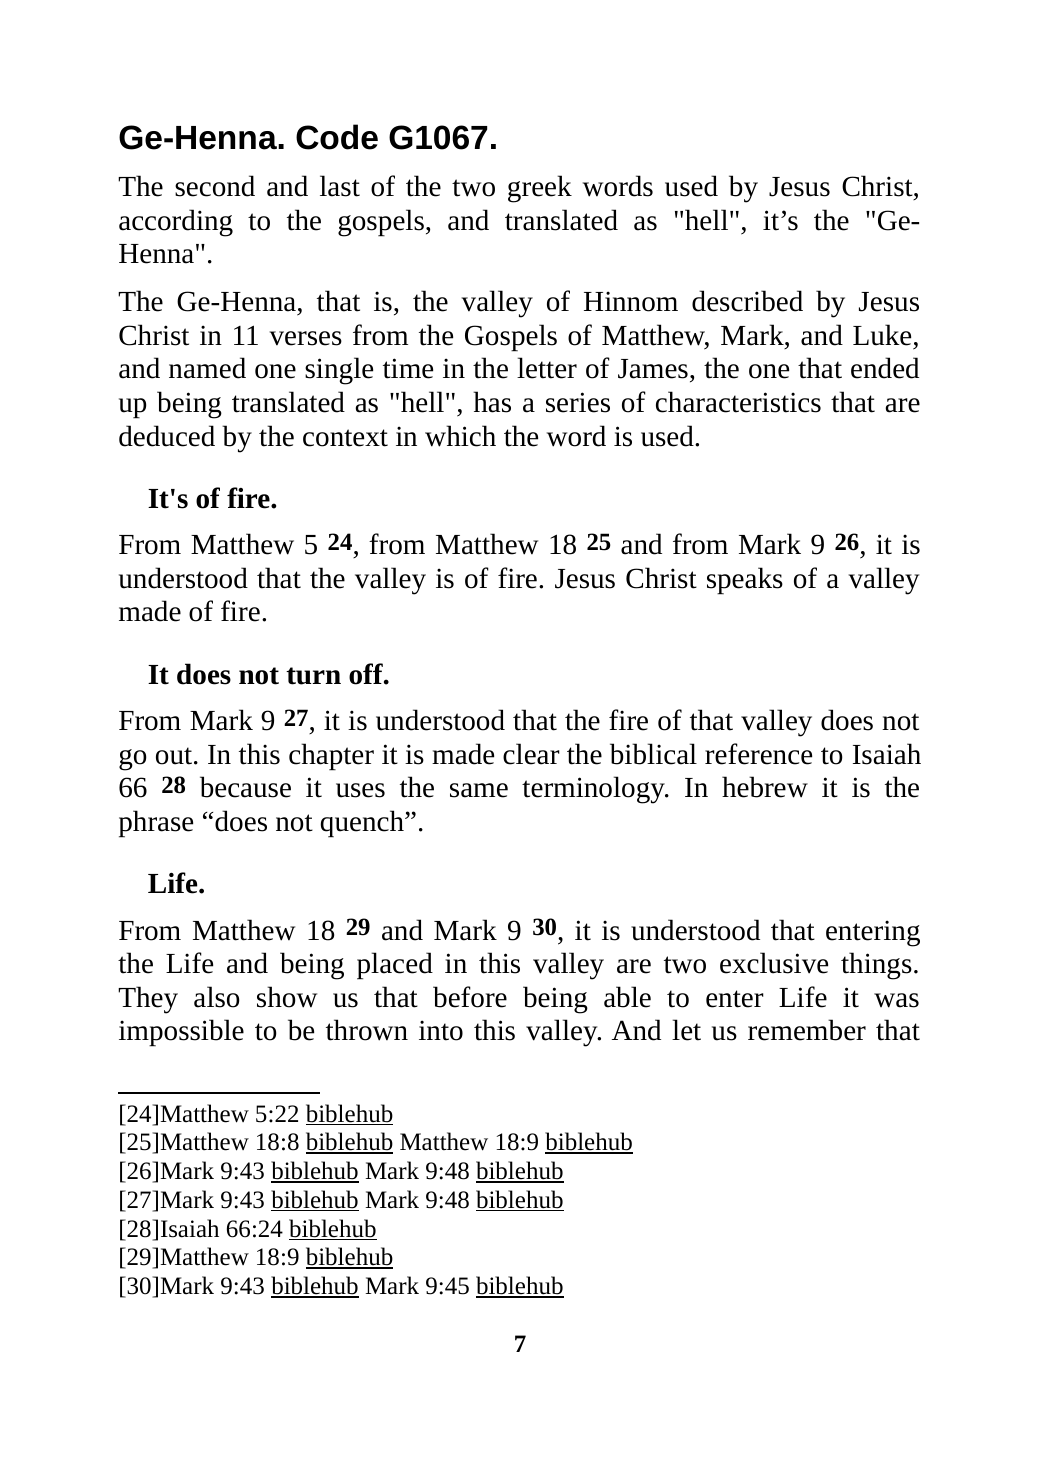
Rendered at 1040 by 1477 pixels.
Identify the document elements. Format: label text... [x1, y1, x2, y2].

text Matthew 5:22 biblehub [118, 1099, 921, 1127]
text From Matthew 18 and Mark 9 , it is understood that entering the Life and being placed in this valley are two exclusive things. They also show us that before being able to enter Life it was impossible to be thrown into this valley. And let us remember that [118, 913, 921, 1047]
text Matthew 18:9 biblehub [118, 1242, 921, 1271]
text From Mark 9 , it is understood that the fire of that valley does not go out. In this chapter it is made clear the biblical reference to Isaiah 66 because it uses the same terminology. In hebrew it is the phrase “does not quench”. [118, 703, 921, 837]
text Mark 9:43 biblehub Mark 9:48 biblehub [118, 1156, 921, 1185]
text Mark 9:43 biblehub Mark 9:48 biblehub [118, 1185, 921, 1214]
text Isaiah 66:24 biblehub [118, 1214, 921, 1242]
subtitle Life. [148, 867, 921, 900]
subtitle Ge-Henna. Code G1067. [118, 118, 921, 157]
text Mark 9:43 biblehub Mark 9:45 biblehub [118, 1271, 921, 1300]
text The Ge-Henna, that is, the valley of Hinnom described by Jesus Christ in 11 verses from the Gospels of Matthew, Mark, and Luke, and named one single time in the letter of James, the one that ended up being translated as "hell", has a series of characteristics that are deduced by the context in which the word is used. [118, 284, 921, 452]
text From Matthew 5 , from Matthew 18 and from Mark 9 , it is understood that the valley is of fire. Jesus Christ speaks of a valley made of fire. [118, 527, 921, 628]
text Matthew 18:8 biblehub Matthew 18:9 biblehub [118, 1127, 921, 1156]
text The second and last of the two greek words used by Jesus Christ, according to the gospels, and translated as "hell", it’s the "Ge-Henna". [118, 169, 921, 270]
subtitle It does not turn off. [148, 657, 921, 691]
subtitle It's of fire. [148, 481, 921, 515]
